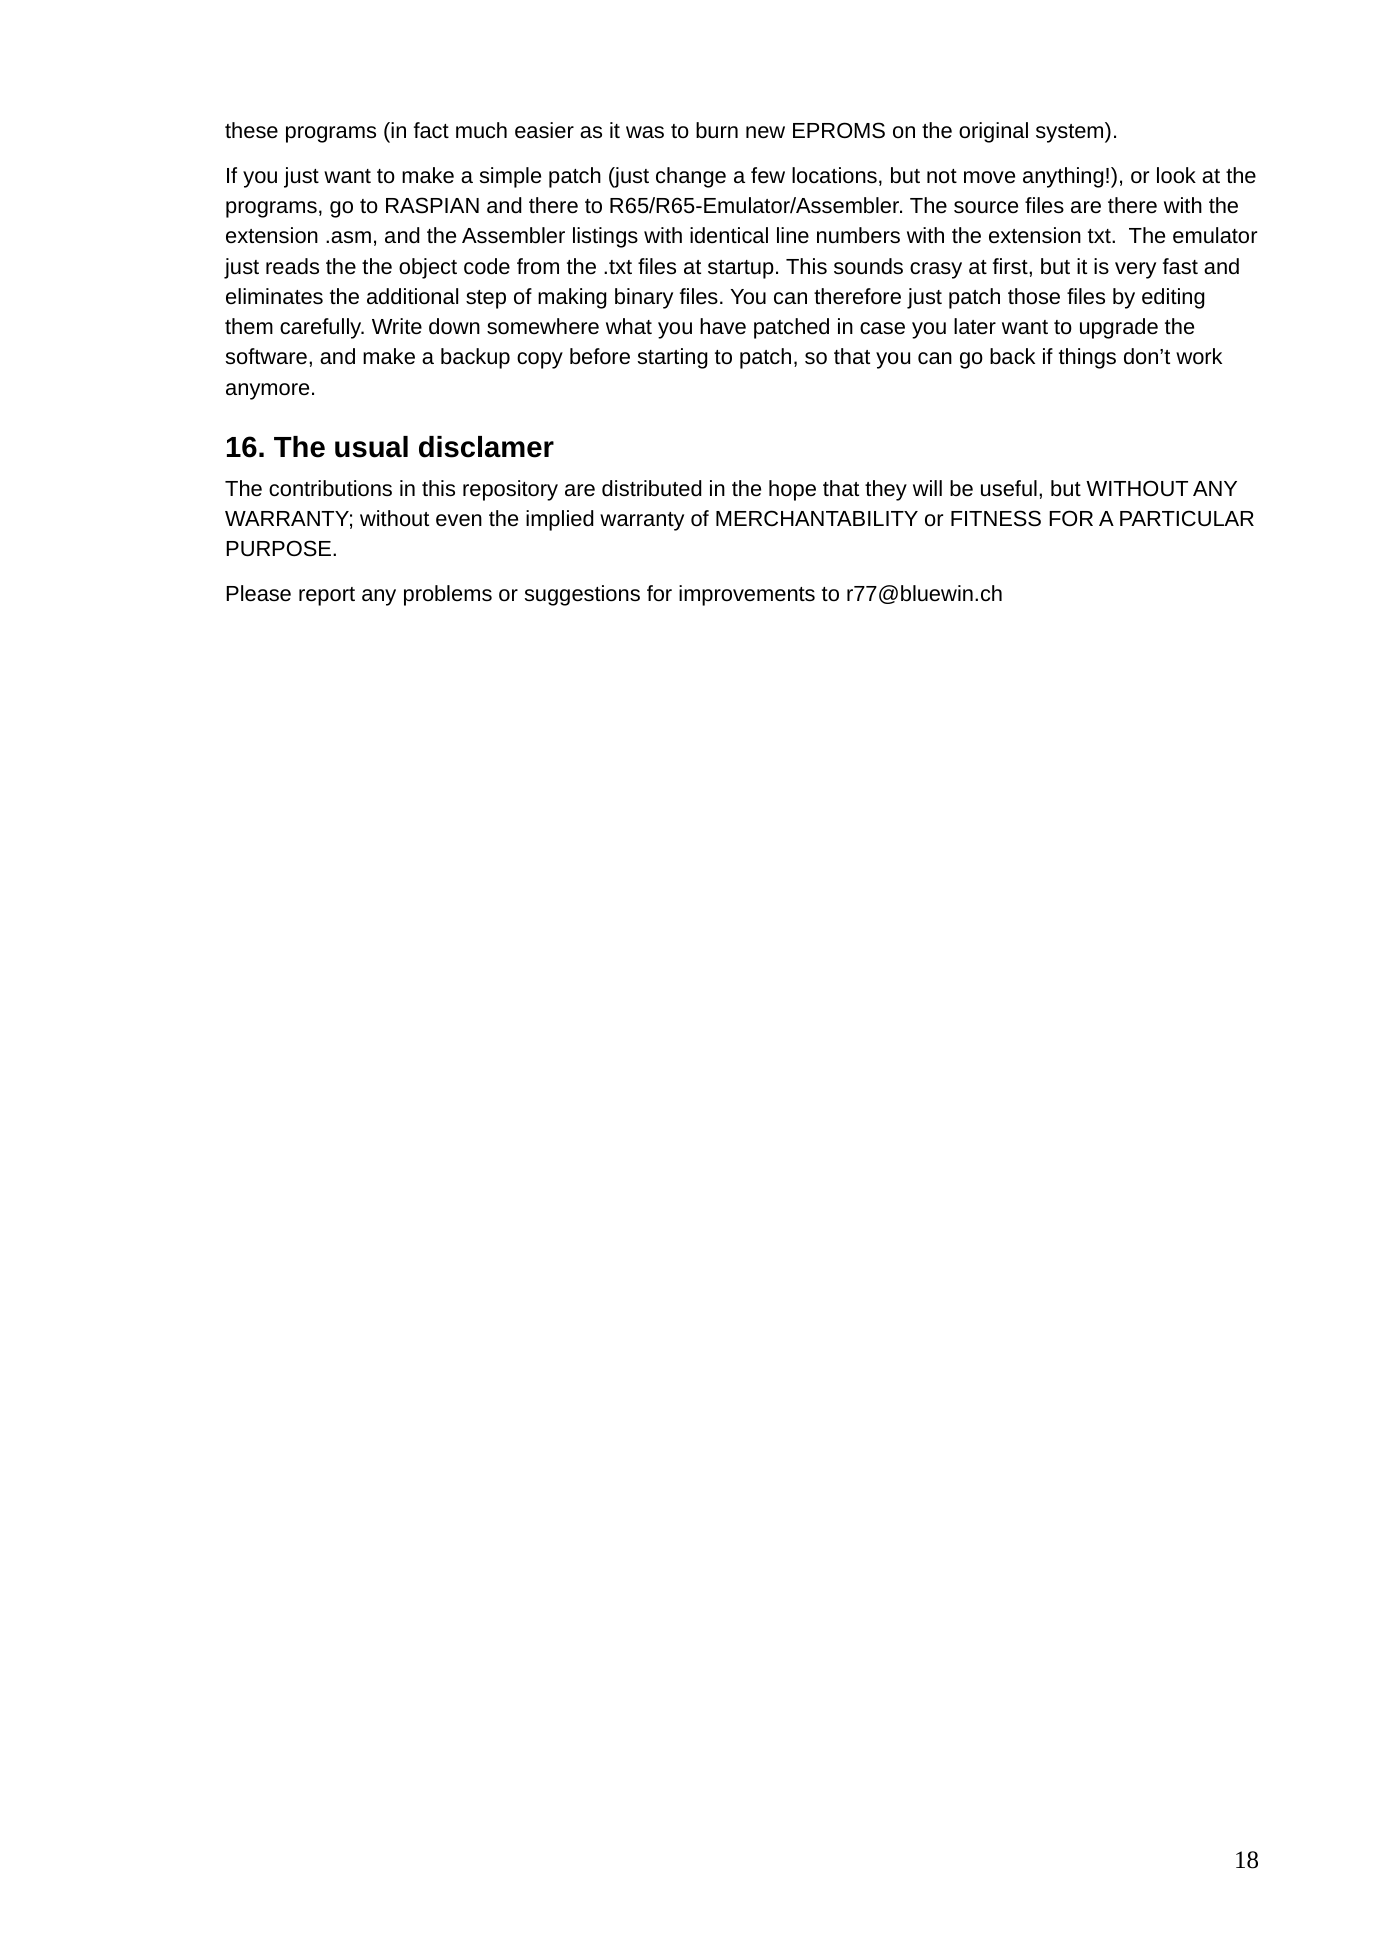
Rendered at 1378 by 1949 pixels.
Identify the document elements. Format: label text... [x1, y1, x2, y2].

subtitle 16. The usual disclamer [225, 429, 1259, 463]
text The contributions in this repository are distributed in the hope that they will be useful, but WITHOUT ANY WARRANTY; without even the implied warranty of MERCHANTABILITY or FITNESS FOR A PARTICULAR PURPOSE. [225, 476, 1259, 561]
text these programs (in fact much easier as it was to burn new EPROMS on the original system). [225, 118, 1259, 143]
text If you just want to make a simple patch (just change a few locations, but not move anything!), or look at the programs, go to RASPIAN and there to R65/R65-Emulator/Assembler. The source files are there with the extension .asm, and the Assembler listings with identical line numbers with the extension txt. The emulator just reads the the object code from the .txt files at startup. This sounds crasy at first, but it is very fast and eliminates the additional step of making binary files. You can therefore just patch those files by editing them carefully. Write down somewhere what you have patched in case you later want to upgrade the software, and make a backup copy before starting to patch, so that you can go back if things don’t work anymore. [225, 163, 1259, 399]
text Please report any problems or suggestions for improvements to r77@bluewin.ch [225, 581, 1259, 606]
